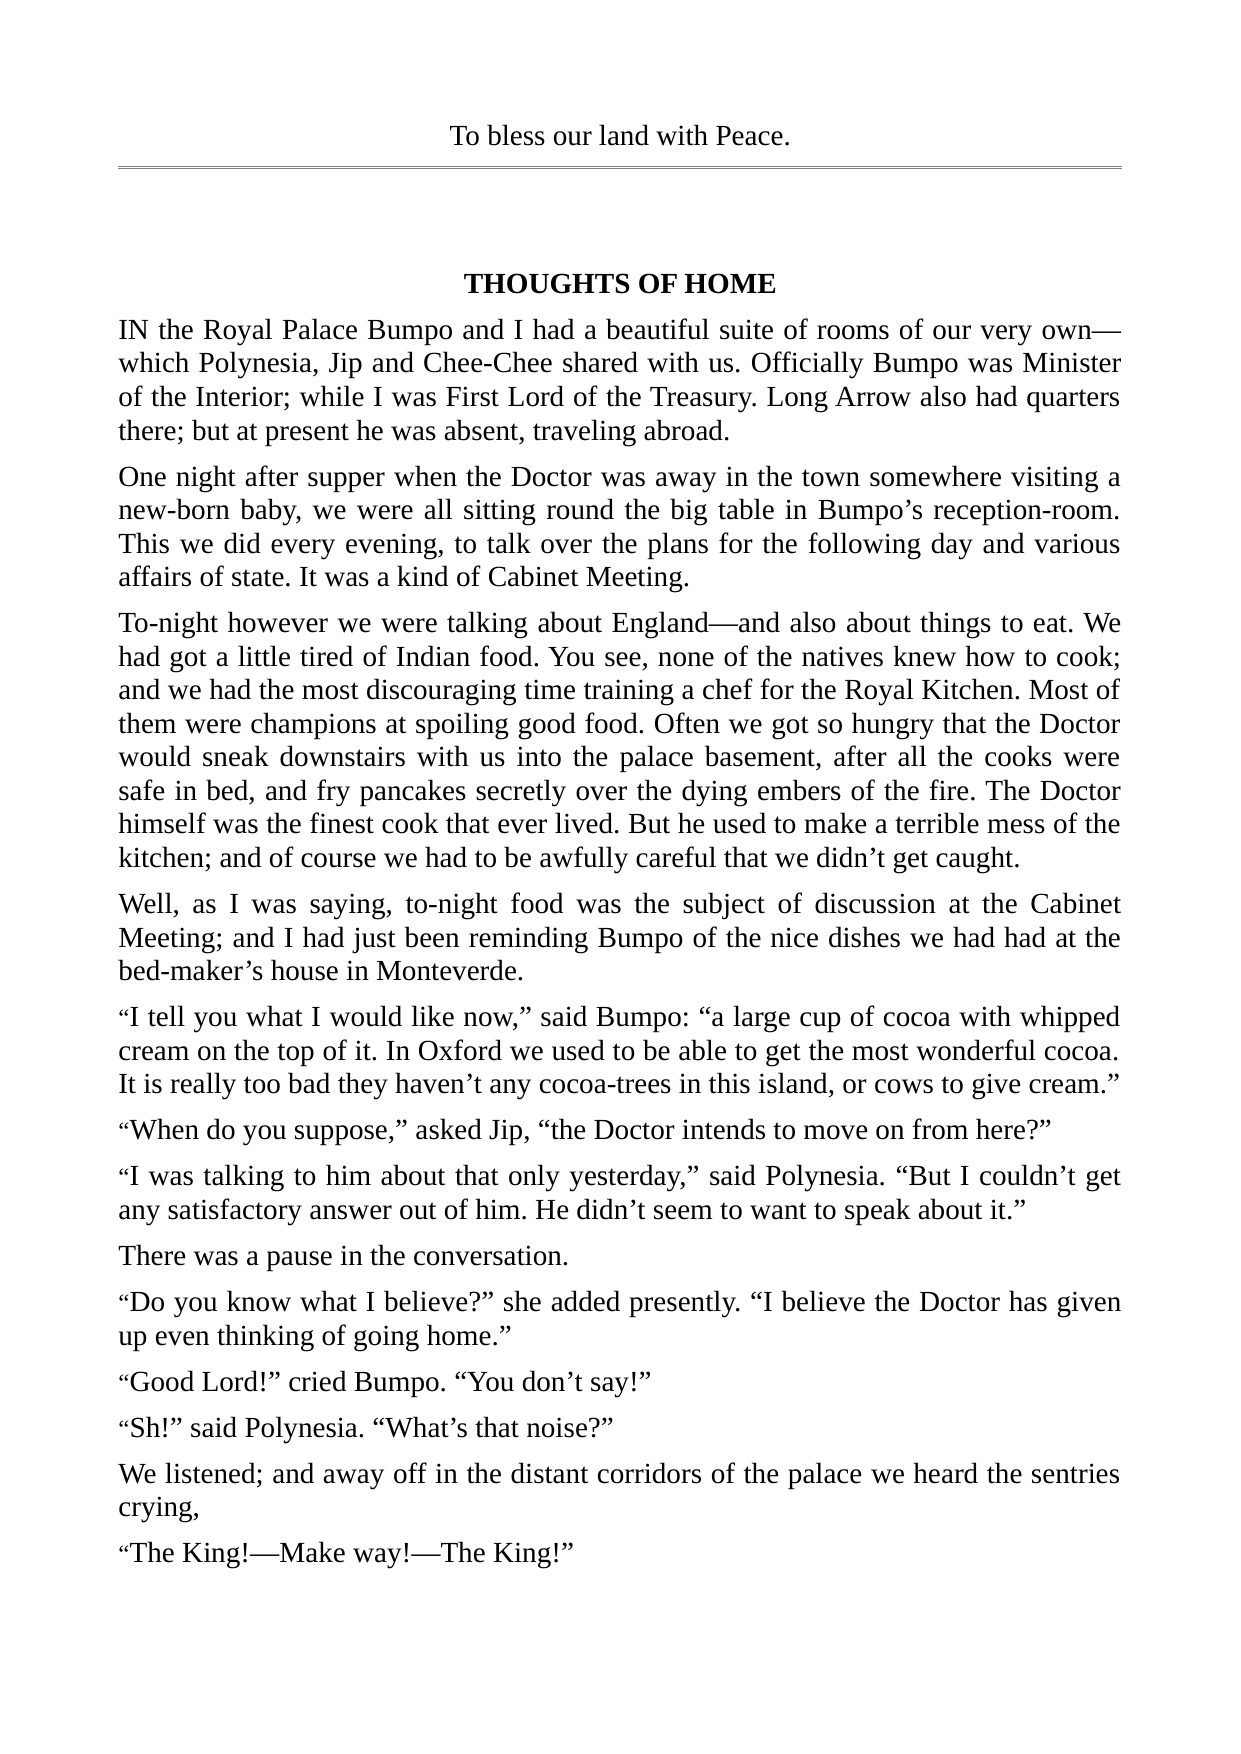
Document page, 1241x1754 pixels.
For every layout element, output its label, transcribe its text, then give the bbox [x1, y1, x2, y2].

text “Sh!” said Polynesia. “What’s that noise?” [118, 1410, 1122, 1443]
text One night after supper when the Doctor was away in the town somewhere visiting a new-born baby, we were all sitting round the big table in Bumpo’s reception-room. This we did every evening, to talk over the plans for the following day and various affairs of state. It was a kind of Cabinet Meeting. [118, 459, 1122, 593]
subtitle THOUGHTS OF HOME [118, 223, 1122, 299]
text “I tell you what I would like now,” said Bumpo: “a large cup of cocoa with whipped cream on the top of it. In Oxford we used to be able to get the most wonderful cocoa. It is really too bad they haven’t any cocoa-trees in this island, or cows to give cream.” [118, 999, 1122, 1100]
text To bless our land with Peace. [118, 118, 1122, 152]
text Well, as I was saying, to-night food was the subject of discussion at the Cabinet Meeting; and I had just been reminding Bumpo of the nice dishes we had had at the bed-maker’s house in Monteverde. [118, 886, 1122, 987]
text IN the Royal Palace Bumpo and I had a beautiful suite of rooms of our very own—which Polynesia, Jip and Chee-Chee shared with us. Officially Bumpo was Minister of the Interior; while I was First Lord of the Treasury. Long Arrow also had quarters there; but at present he was absent, traveling abroad. [118, 312, 1122, 446]
text “Do you know what I believe?” she added presently. “I believe the Doctor has given up even thinking of going home.” [118, 1284, 1122, 1351]
text To-night however we were talking about England—and also about things to eat. We had got a little tired of Indian food. You see, none of the natives knew how to cook; and we had the most discouraging time training a chef for the Royal Kitchen. Most of them were champions at spoiling good food. Often we got so hungry that the Doctor would sneak downstairs with us into the palace basement, after all the cooks were safe in bed, and fry pancakes secretly over the dying embers of the fire. The Doctor himself was the finest cook that ever lived. But he used to make a terrible mess of the kitchen; and of course we had to be awfully careful that we didn’t get caught. [118, 605, 1122, 874]
text “Good Lord!” cried Bumpo. “You don’t say!” [118, 1364, 1122, 1397]
text There was a pause in the conversation. [118, 1238, 1122, 1272]
text “The King!—Make way!—The King!” [118, 1535, 1122, 1569]
text “When do you suppose,” asked Jip, “the Doctor intends to move on from here?” [118, 1112, 1122, 1146]
text “I was talking to him about that only yesterday,” said Polynesia. “But I couldn’t get any satisfactory answer out of him. He didn’t seem to want to speak about it.” [118, 1158, 1122, 1226]
text We listened; and away off in the distant corridors of the palace we heard the sentries crying, [118, 1456, 1122, 1523]
